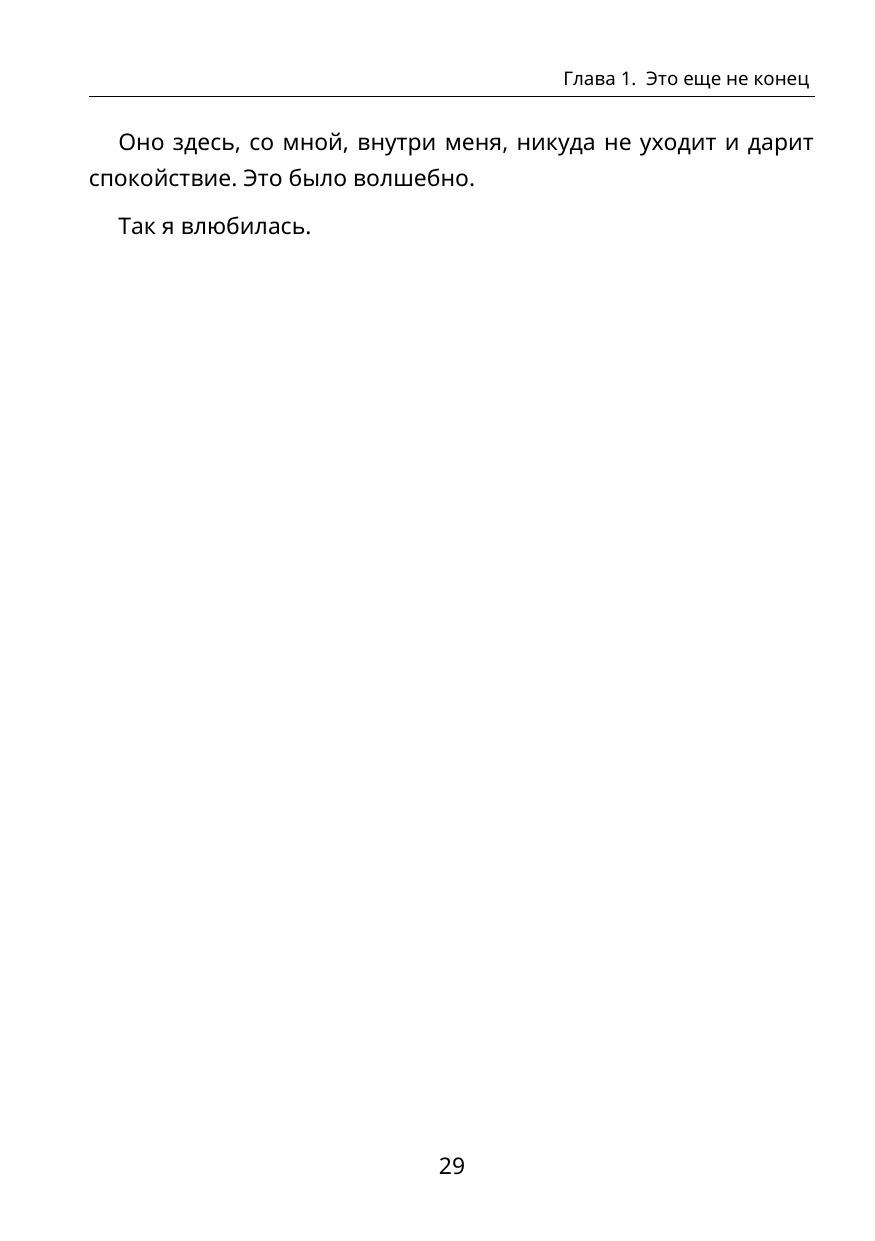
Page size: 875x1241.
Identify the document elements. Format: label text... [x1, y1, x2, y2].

text Так я влюбилась. [88, 210, 815, 241]
text Оно здесь, со мной, внутри меня, никуда не уходит и дарит спокойствие. Это было волшебно. [88, 126, 815, 193]
